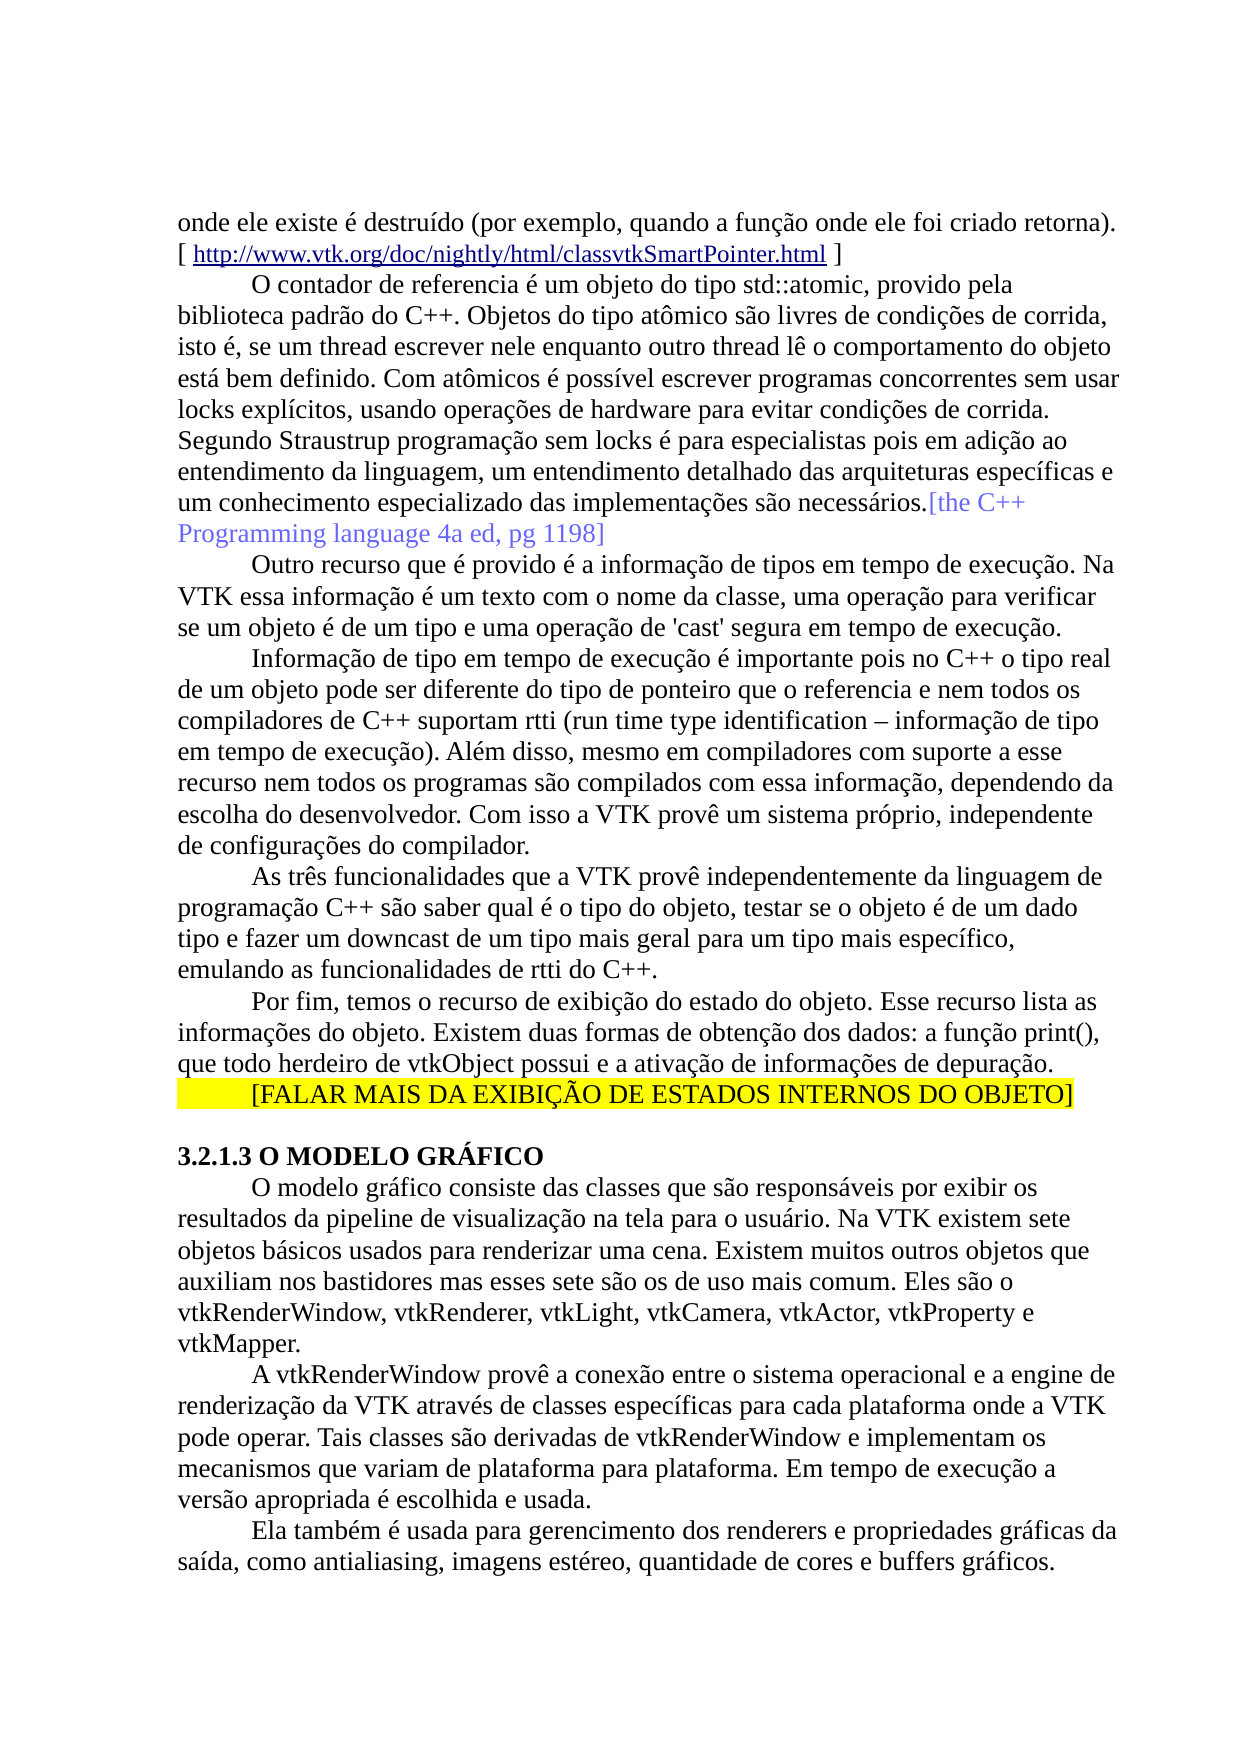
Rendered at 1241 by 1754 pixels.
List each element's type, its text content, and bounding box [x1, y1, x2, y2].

text A vtkRenderWindow provê a conexão entre o sistema operacional e a engine de renderização da VTK através de classes específicas para cada plataforma onde a VTK pode operar. Tais classes são derivadas de vtkRenderWindow e implementam os mecanismos que variam de plataforma para plataforma. Em tempo de execução a versão apropriada é escolhida e usada. [177, 1358, 1122, 1514]
subtitle 3.2.1.3 O MODELO GRÁFICO [177, 1140, 1122, 1171]
text onde ele existe é destruído (por exemplo, quando a função onde ele foi criado retorna). [ http://www.vtk.org/doc/nightly/html/classvtkSmartPointer.html ] [177, 206, 1122, 268]
text Por fim, temos o recurso de exibição do estado do objeto. Esse recurso lista as informações do objeto. Existem duas formas de obtenção dos dados: a função print(), que todo herdeiro de vtkObject possui e a ativação de informações de depuração. [177, 984, 1122, 1078]
text Informação de tipo em tempo de execução é importante pois no C++ o tipo real de um objeto pode ser diferente do tipo de ponteiro que o referencia e nem todos os compiladores de C++ suportam rtti (run time type identification – informação de tipo em tempo de execução). Além disso, mesmo em compiladores com suporte a esse recurso nem todos os programas são compilados com essa informação, dependendo da escolha do desenvolvedor. Com isso a VTK provê um sistema próprio, independente de configurações do compilador. [177, 642, 1122, 860]
text O modelo gráfico consiste das classes que são responsáveis por exibir os resultados da pipeline de visualização na tela para o usuário. Na VTK existem sete objetos básicos usados para renderizar uma cena. Existem muitos outros objetos que auxiliam nos bastidores mas esses sete são os de uso mais comum. Eles são o vtkRenderWindow, vtkRenderer, vtkLight, vtkCamera, vtkActor, vtkProperty e vtkMapper. [177, 1171, 1122, 1358]
text [FALAR MAIS DA EXIBIÇÃO DE ESTADOS INTERNOS DO OBJETO] [177, 1078, 1122, 1109]
text Ela também é usada para gerencimento dos renderers e propriedades gráficas da saída, como antialiasing, imagens estéreo, quantidade de cores e buffers gráficos. [177, 1514, 1122, 1576]
text O contador de referencia é um objeto do tipo std::atomic, provido pela biblioteca padrão do C++. Objetos do tipo atômico são livres de condições de corrida, isto é, se um thread escrever nele enquanto outro thread lê o comportamento do objeto está bem definido. Com atômicos é possível escrever programas concorrentes sem usar locks explícitos, usando operações de hardware para evitar condições de corrida. Segundo Straustrup programação sem locks é para especialistas pois em adição ao entendimento da linguagem, um entendimento detalhado das arquiteturas específicas e um conhecimento especializado das implementações são necessários.[the C++ Programming language 4a ed, pg 1198] [177, 268, 1122, 548]
text Outro recurso que é provido é a informação de tipos em tempo de execução. Na VTK essa informação é um texto com o nome da classe, uma operação para verificar se um objeto é de um tipo e uma operação de 'cast' segura em tempo de execução. [177, 548, 1122, 642]
text As três funcionalidades que a VTK provê independentemente da linguagem de programação C++ são saber qual é o tipo do objeto, testar se o objeto é de um dado tipo e fazer um downcast de um tipo mais geral para um tipo mais específico, emulando as funcionalidades de rtti do C++. [177, 860, 1122, 984]
